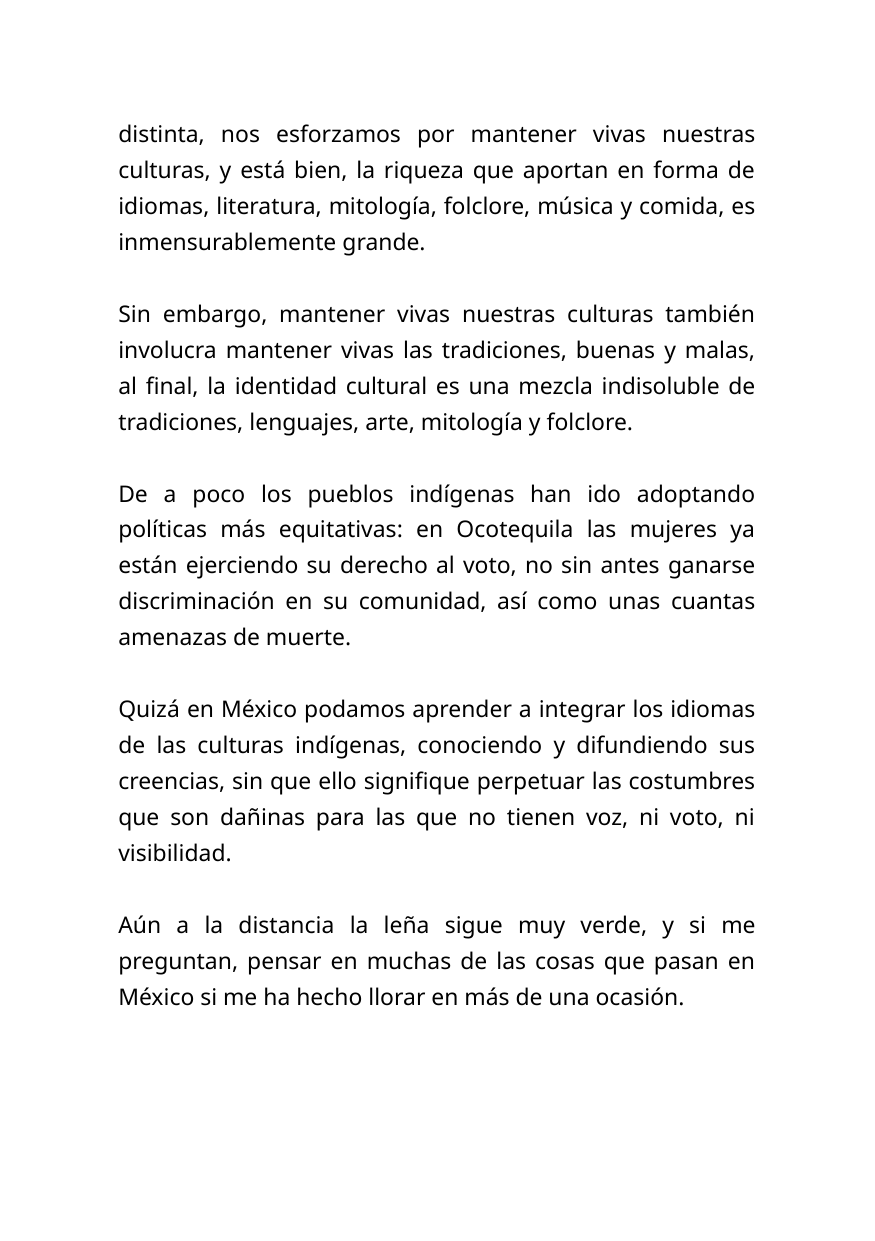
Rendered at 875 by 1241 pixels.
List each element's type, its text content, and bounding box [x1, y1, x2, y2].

text distinta, nos esforzamos por mantener vivas nuestras culturas, y está bien, la riqueza que aportan en forma de idiomas, literatura, mitología, folclore, música y comida, es inmensurablemente grande. [118, 118, 756, 257]
text De a poco los pueblos indígenas han ido adoptando políticas más equitativas: en Ocotequila las mujeres ya están ejerciendo su derecho al voto, no sin antes ganarse discriminación en su comunidad, así como unas cuantas amenazas de muerte. [118, 477, 756, 652]
text Sin embargo, mantener vivas nuestras culturas también involucra mantener vivas las tradiciones, buenas y malas, al final, la identidad cultural es una mezcla indisoluble de tradiciones, lenguajes, arte, mitología y folclore. [118, 298, 756, 437]
text Quizá en México podamos aprender a integrar los idiomas de las culturas indígenas, conociendo y difundiendo sus creencias, sin que ello signifique perpetuar las costumbres que son dañinas para las que no tienen voz, ni voto, ni visibilidad. [118, 693, 756, 868]
text Aún a la distancia la leña sigue muy verde, y si me preguntan, pensar en muchas de las cosas que pasan en México si me ha hecho llorar en más de una ocasión. [118, 909, 756, 1012]
